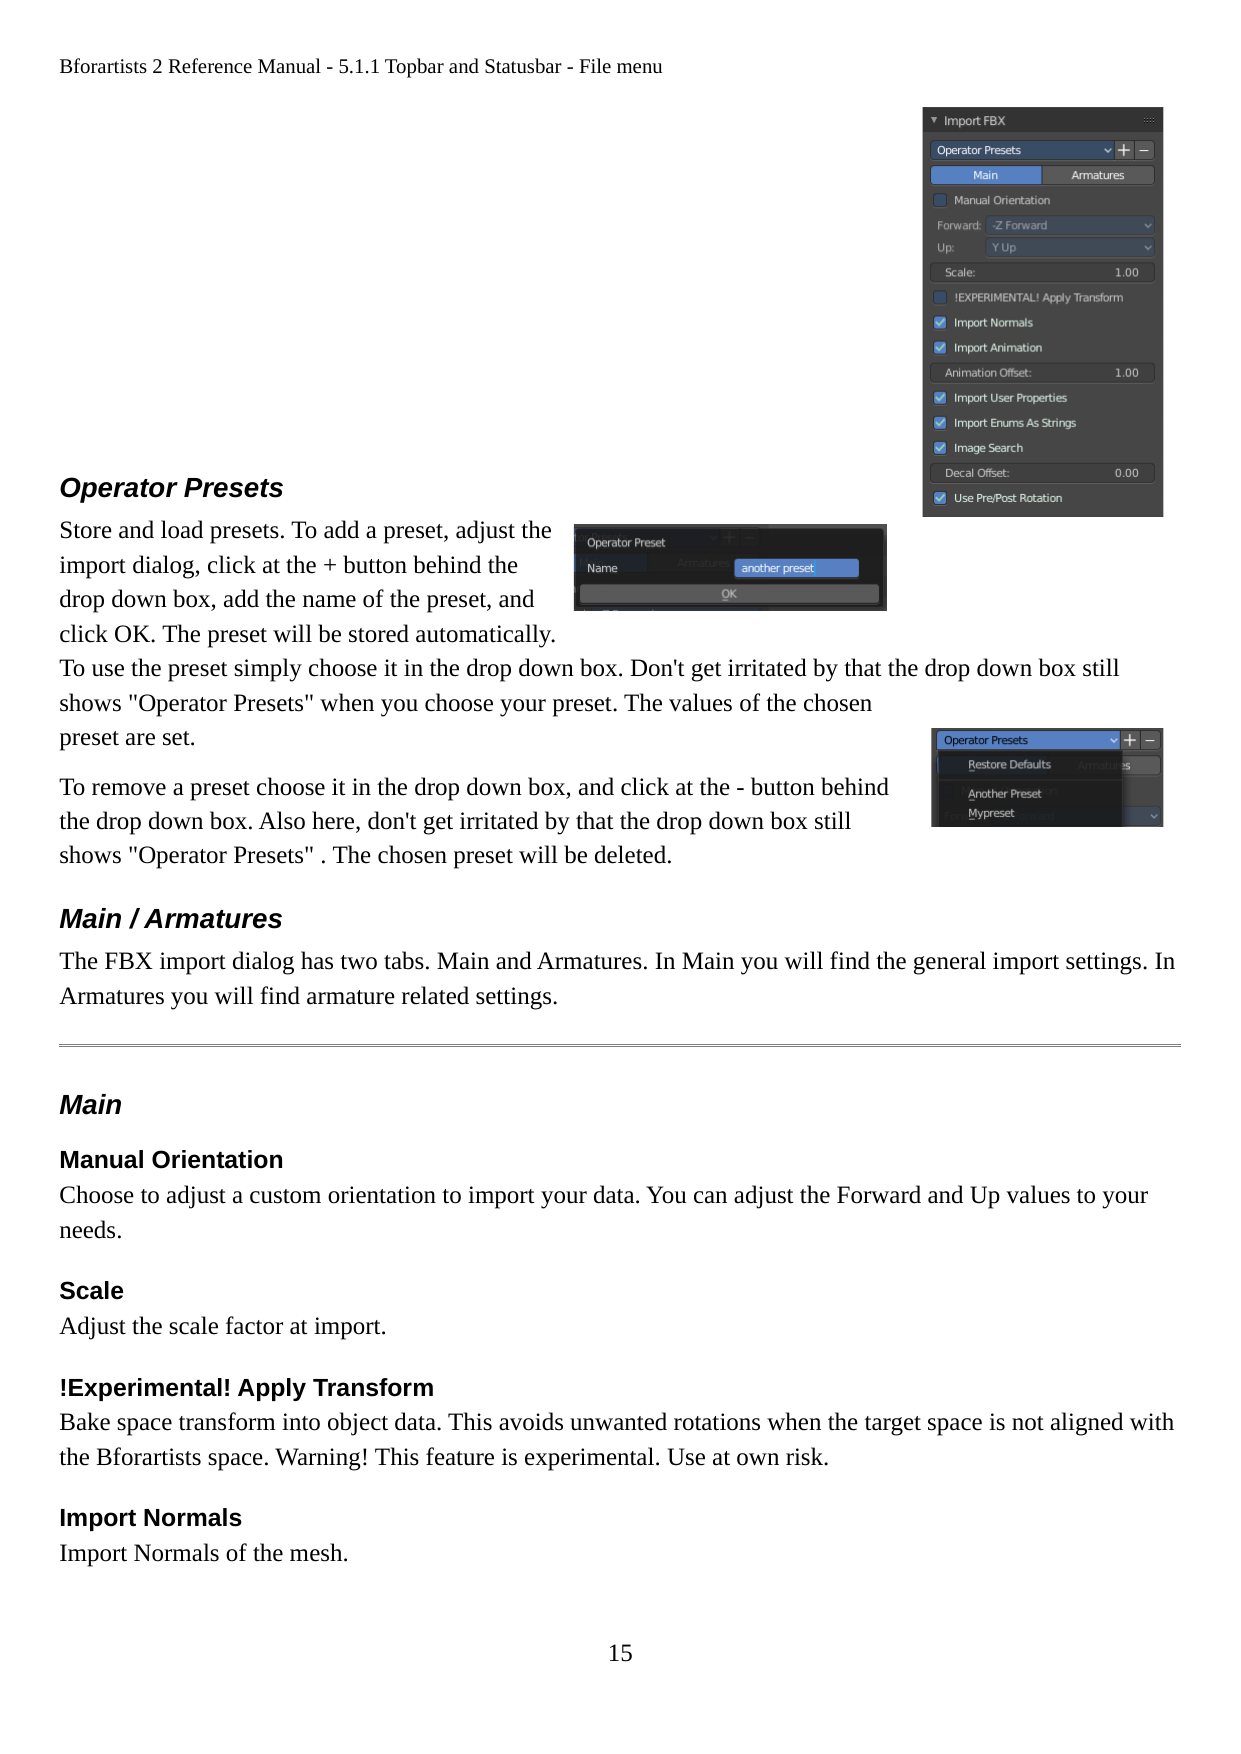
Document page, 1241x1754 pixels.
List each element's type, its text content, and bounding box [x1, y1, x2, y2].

text Adjust the scale factor at import. [59, 1311, 1181, 1340]
text Store and load presets. To add a preset, adjust the import dialog, click at the + button behind the drop down box, add the name of the preset, and click OK. The preset will be stored automatically. To use the preset simply choose it in the drop down box. Don't get irritated by that the drop down box still shows "Operator Presets" when you choose your preset. The values of the chosen preset are set. [59, 516, 1181, 751]
subtitle !Experimental! Apply Transform [59, 1373, 1181, 1401]
picture [573, 524, 887, 611]
text To remove a preset choose it in the drop down box, and click at the - button behind the drop down box. Also here, don't get irritated by that the drop down box still shows "Operator Presets" . The chosen preset will be deleted. [59, 772, 1181, 869]
subtitle Main / Armatures [59, 902, 1181, 934]
subtitle Scale [59, 1276, 1181, 1305]
subtitle Manual Orientation [59, 1146, 1181, 1174]
subtitle [1164, 471, 1181, 503]
picture [931, 728, 1164, 827]
subtitle Import Normals [59, 1503, 1181, 1532]
text Bake space transform into object data. This avoids unwanted rotations when the target space is not aligned with the Bforartists space. Warning! This feature is experimental. Use at own risk. [59, 1407, 1181, 1471]
subtitle Main [59, 1089, 1181, 1121]
text Choose to adjust a custom orientation to import your data. You can adjust the Forward and Up values to your needs. [59, 1180, 1181, 1243]
text Import Normals of the mesh. [59, 1538, 1181, 1567]
subtitle Operator Presets [59, 471, 922, 503]
picture [922, 107, 1164, 517]
text The FBX import dialog has two tabs. Main and Armatures. In Main you will find the general import settings. In Armatures you will find armature related settings. [59, 946, 1181, 1010]
